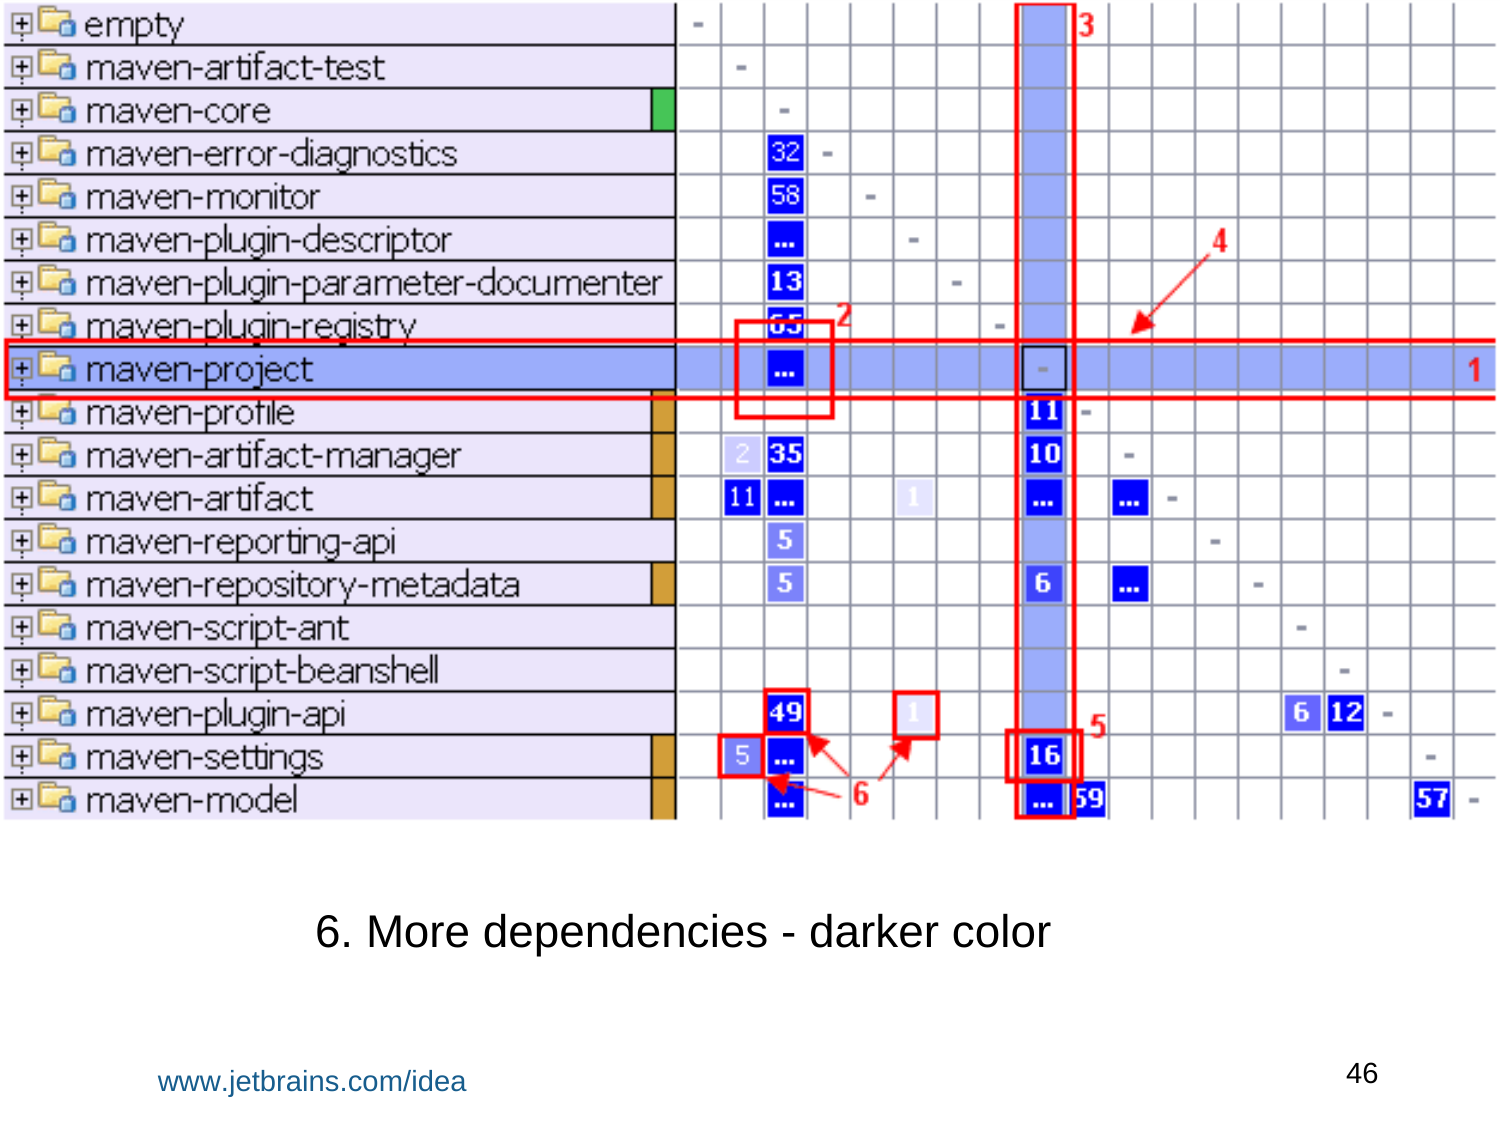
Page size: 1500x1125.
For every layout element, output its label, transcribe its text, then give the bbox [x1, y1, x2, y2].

list 6. More dependencies - darker color [300, 900, 1201, 1051]
picture [0, 0, 1500, 826]
